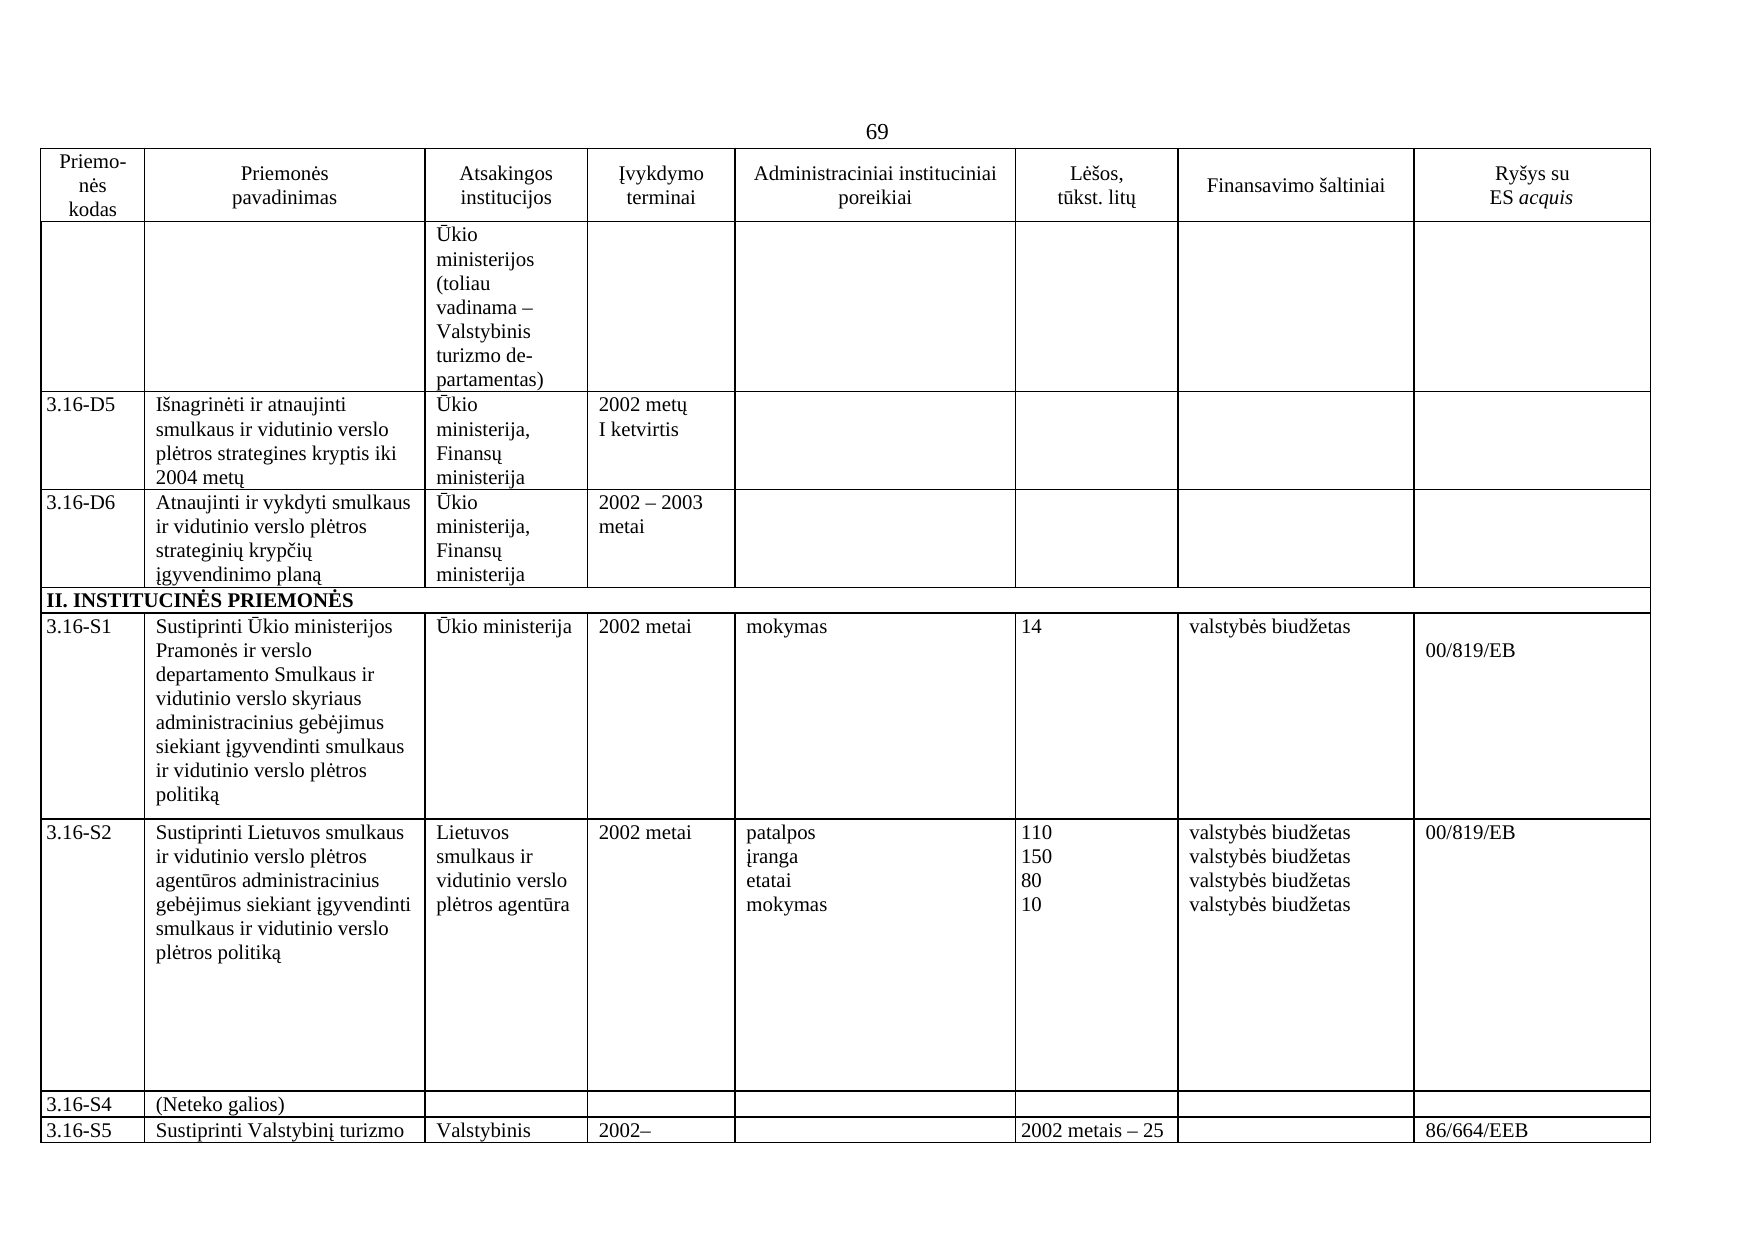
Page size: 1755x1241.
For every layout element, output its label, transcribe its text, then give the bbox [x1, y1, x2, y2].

table_cell [1016, 490, 1177, 586]
table_cell [736, 392, 1015, 489]
table_cell [1016, 222, 1177, 391]
table_cell [1179, 1118, 1413, 1142]
table_cell [1415, 392, 1650, 489]
table_cell (Neteko galios) [145, 1092, 424, 1116]
table_cell [42, 222, 144, 391]
table_cell [1016, 1092, 1177, 1116]
table_cell 14 [1016, 614, 1177, 818]
table_cell Valstybinis [426, 1118, 587, 1142]
table_cell Atnaujinti ir vykdyti smulkaus ir vidutinio verslo plėtros strateginių krypčių įgyvendinimo planą [145, 490, 424, 586]
table_cell [588, 222, 734, 391]
table_cell 3.16-S5 [42, 1118, 144, 1142]
table_cell [1179, 1092, 1413, 1116]
table_cell [1016, 392, 1177, 489]
table_cell 2002 metais – 25 [1016, 1118, 1177, 1142]
table_header Atsakingos institucijos [426, 149, 587, 221]
table_cell II. Institucinės priemonės [42, 588, 1650, 612]
table_cell Išnagrinėti ir atnaujinti smulkaus ir vidutinio verslo plėtros strategines kryptis iki 2004 metų [145, 392, 424, 489]
table_cell 110 150 80 10 [1016, 820, 1177, 1090]
table_header Priemonės pavadinimas [145, 149, 424, 221]
table_cell 3.16-D5 [42, 392, 144, 489]
table_cell [736, 1118, 1015, 1142]
table_cell Sustiprinti Ūkio ministerijos Pramonės ir verslo departamento Smulkaus ir vidutinio verslo skyriaus administracinius gebėjimus siekiant įgyvendinti smulkaus ir vidutinio verslo plėtros politiką [145, 614, 424, 818]
table_cell [426, 1092, 587, 1116]
table_cell 2002 – 2003 metai [588, 490, 734, 586]
table_cell patalpos įranga etatai mokymas [736, 820, 1015, 1090]
table_cell Ūkio ministerijos (toliau vadinama –Valstybinis turizmo de-partamentas) [426, 222, 587, 391]
table_cell [1415, 1092, 1650, 1116]
table_header Lėšos, tūkst. litų [1016, 149, 1177, 221]
table_cell [1415, 490, 1650, 586]
table_header Įvykdymo terminai [588, 149, 734, 221]
table_cell [736, 490, 1015, 586]
table_cell 2002 metų I ketvirtis [588, 392, 734, 489]
table_cell Sustiprinti Valstybinį turizmo [145, 1118, 424, 1142]
table_header Finansavimo šaltiniai [1179, 149, 1413, 221]
table_cell 00/819/EB [1415, 614, 1650, 818]
table_cell 00/819/EB [1415, 820, 1650, 1090]
table_header Priemo-nės kodas [41, 149, 144, 221]
table_cell 2002 metai [588, 614, 734, 818]
table_cell Sustiprinti Lietuvos smulkaus ir vidutinio verslo plėtros agentūros administracinius gebėjimus siekiant įgyvendinti smulkaus ir vidutinio verslo plėtros politiką [145, 820, 424, 1090]
table_cell mokymas [736, 614, 1015, 818]
table_cell Lietuvos smulkaus ir vidutinio verslo plėtros agentūra [426, 820, 587, 1090]
table_cell [1179, 490, 1413, 586]
table_cell [145, 222, 424, 391]
table_cell [736, 1092, 1015, 1116]
table_cell 3.16-S4 [42, 1092, 144, 1116]
table_cell [1179, 222, 1413, 391]
table_header Ryšys su ES acquis [1415, 149, 1650, 221]
table_cell [588, 1092, 734, 1116]
table_cell Ūkio ministerija, Finansų ministerija [426, 490, 587, 586]
table_cell 86/664/EEB [1415, 1118, 1650, 1142]
table_cell 3.16-S1 [42, 614, 144, 818]
table_cell 3.16-D6 [42, 490, 144, 586]
table_cell 2002– [588, 1118, 734, 1142]
table_cell [1179, 392, 1413, 489]
table_header Administraciniai instituciniai poreikiai [736, 149, 1015, 221]
table_cell [1415, 222, 1650, 391]
table_cell Ūkio ministerija, Finansų ministerija [426, 392, 587, 489]
table_cell valstybės biudžetas [1179, 614, 1413, 818]
table_cell valstybės biudžetas valstybės biudžetas valstybės biudžetas valstybės biudžetas [1179, 820, 1413, 1090]
table_cell Ūkio ministerija [426, 614, 587, 818]
table_cell 2002 metai [588, 820, 734, 1090]
table_cell [736, 222, 1015, 391]
table_cell 3.16-S2 [42, 820, 144, 1090]
